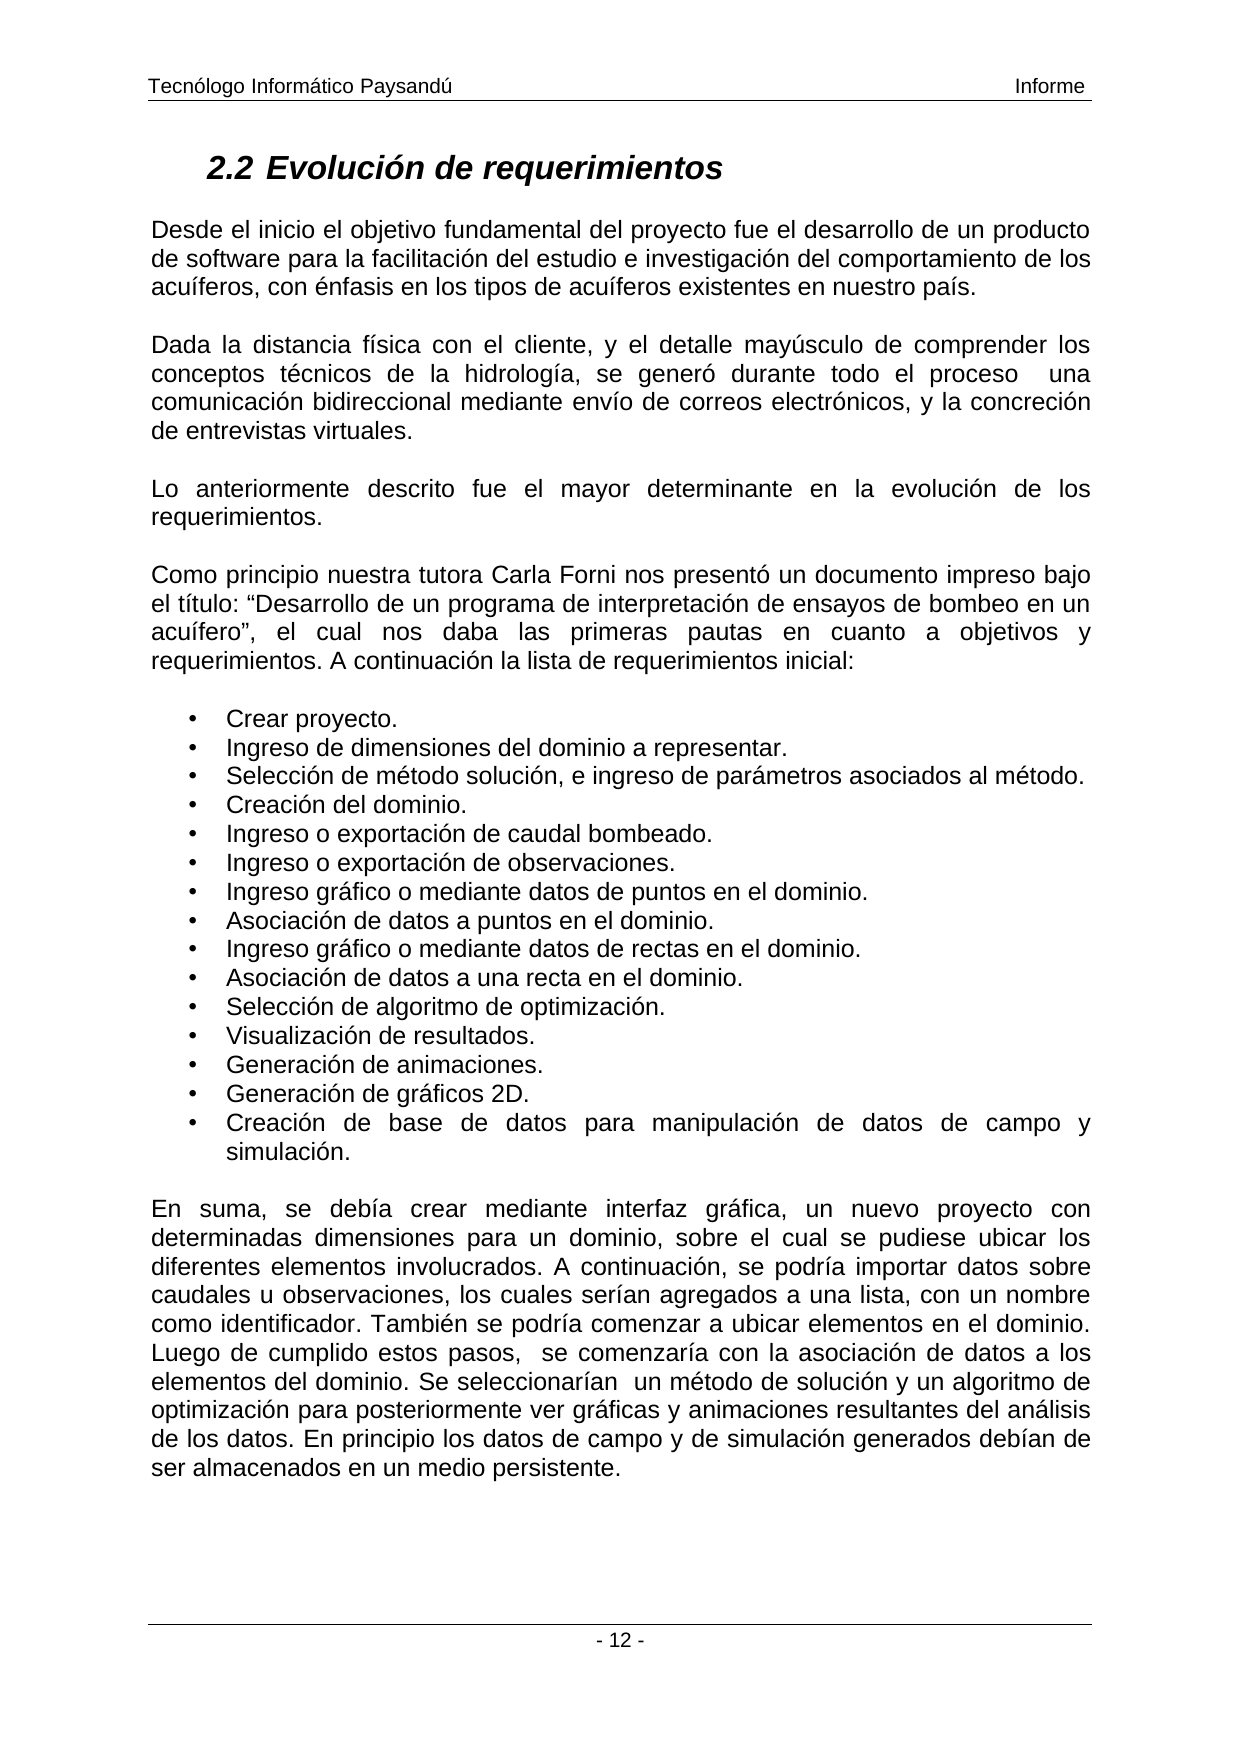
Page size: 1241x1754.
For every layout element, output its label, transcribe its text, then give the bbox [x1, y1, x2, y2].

list Generación de gráficos 2D. [188, 1079, 1092, 1108]
list Generación de animaciones. [188, 1050, 1092, 1079]
list Selección de método solución, e ingreso de parámetros asociados al método. [188, 761, 1092, 790]
list Asociación de datos a una recta en el dominio. [188, 963, 1092, 992]
text En suma, se debía crear mediante interfaz gráfica, un nuevo proyecto con determinadas dimensiones para un dominio, sobre el cual se pudiese ubicar los diferentes elementos involucrados. A continuación, se podría importar datos sobre caudales u observaciones, los cuales serían agregados a una lista, con un nombre como identificador. También se podría comenzar a ubicar elementos en el dominio. Luego de cumplido estos pasos, se comenzaría con la asociación de datos a los elementos del dominio. Se seleccionarían un método de solución y un algoritmo de optimización para posteriormente ver gráficas y animaciones resultantes del análisis de los datos. En principio los datos de campo y de simulación generados debían de ser almacenados en un medio persistente. [151, 1194, 1092, 1481]
list Ingreso gráfico o mediante datos de rectas en el dominio. [188, 934, 1092, 963]
list Selección de algoritmo de optimización. [188, 992, 1092, 1021]
list Creación de base de datos para manipulación de datos de campo y simulación. [188, 1108, 1092, 1165]
text Dada la distancia física con el cliente, y el detalle mayúsculo de comprender los conceptos técnicos de la hidrología, se generó durante todo el proceso una comunicación bidireccional mediante envío de correos electrónicos, y la concreción de entrevistas virtuales. [151, 330, 1092, 445]
text Desde el inicio el objetivo fundamental del proyecto fue el desarrollo de un producto de software para la facilitación del estudio e investigación del comportamiento de los acuíferos, con énfasis en los tipos de acuíferos existentes en nuestro país. [151, 215, 1092, 301]
list Crear proyecto. [188, 704, 1092, 732]
list Asociación de datos a puntos en el dominio. [188, 906, 1092, 934]
list Ingreso de dimensiones del dominio a representar. [188, 732, 1092, 761]
text Como principio nuestra tutora Carla Forni nos presentó un documento impreso bajo el título: “Desarrollo de un programa de interpretación de ensayos de bombeo en un acuífero”, el cual nos daba las primeras pautas en cuanto a objetivos y requerimientos. A continuación la lista de requerimientos inicial: [151, 560, 1092, 675]
text Lo anteriormente descrito fue el mayor determinante en la evolución de los requerimientos. [151, 474, 1092, 531]
list Ingreso gráfico o mediante datos de puntos en el dominio. [188, 877, 1092, 906]
subtitle Evolución de requerimientos [207, 148, 1092, 186]
list Visualización de resultados. [188, 1021, 1092, 1050]
list Ingreso o exportación de observaciones. [188, 848, 1092, 877]
list Ingreso o exportación de caudal bombeado. [188, 819, 1092, 848]
list Creación del dominio. [188, 790, 1092, 819]
